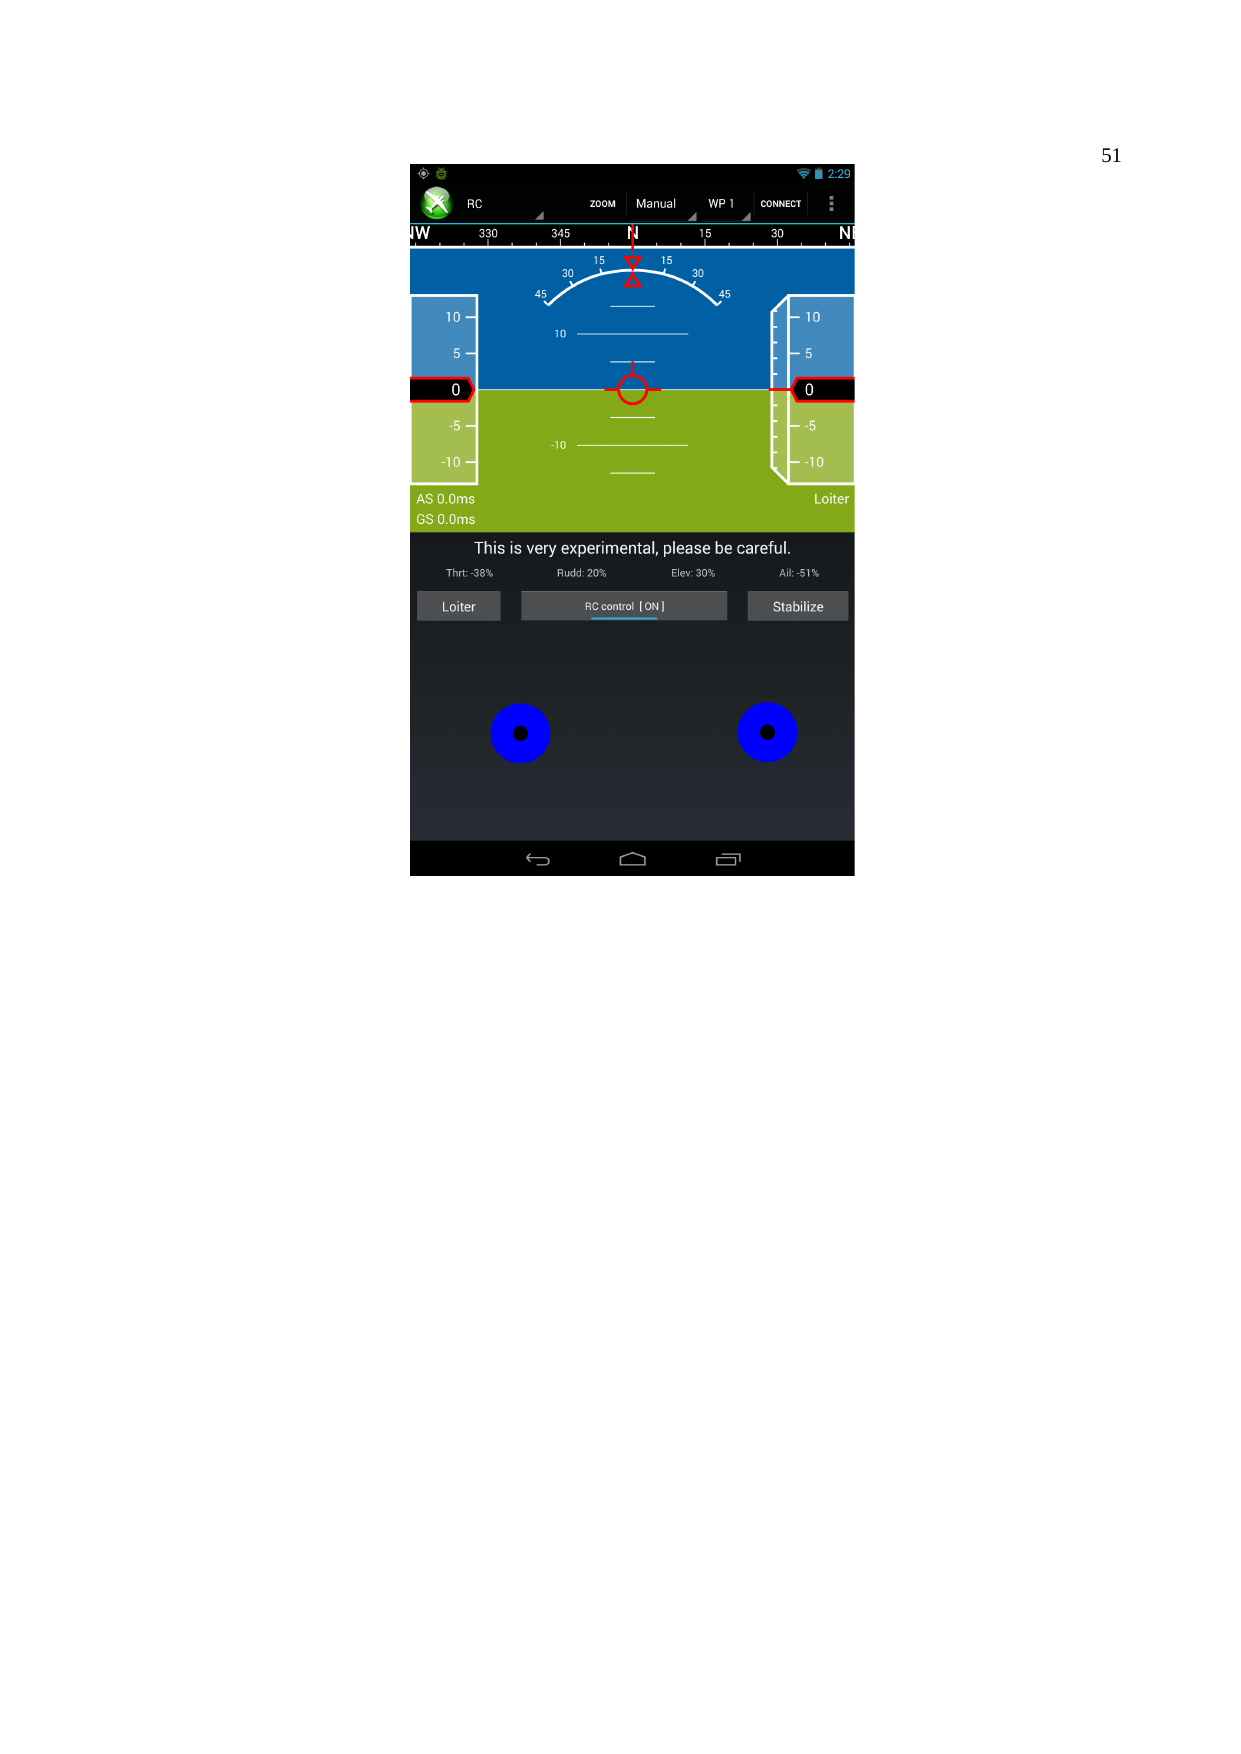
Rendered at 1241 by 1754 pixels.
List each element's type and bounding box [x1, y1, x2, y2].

picture [410, 164, 855, 876]
